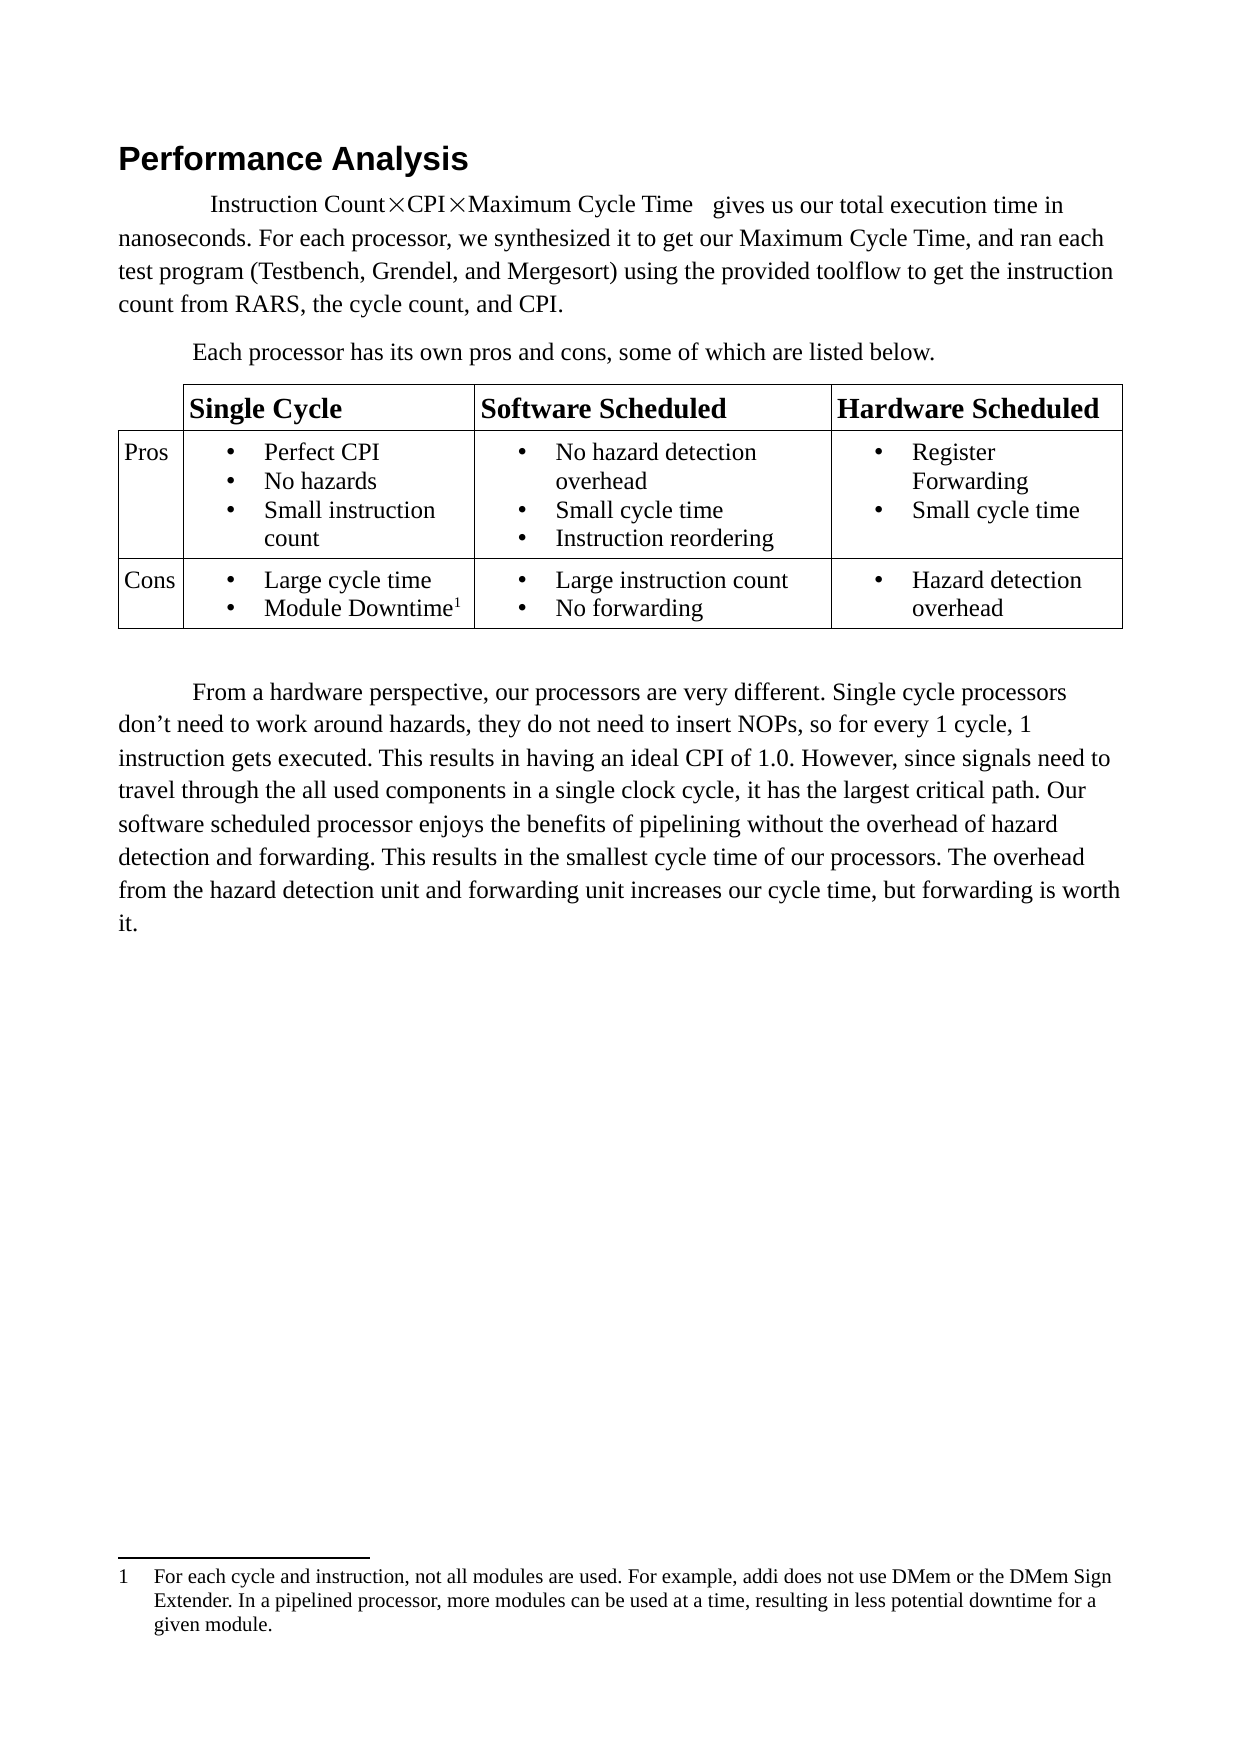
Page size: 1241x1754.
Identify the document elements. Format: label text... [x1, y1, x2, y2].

subtitle Performance Analysis [118, 139, 1122, 178]
table_cell Perfect CPI No hazards Small instruction count [184, 431, 474, 558]
table_cell Register Forwarding Small cycle time [832, 431, 1122, 558]
text From a hardware perspective, our processors are very different. Single cycle processors don’t need to work around hazards, they do not need to insert NOPs, so for every 1 cycle, 1 instruction gets executed. This results in having an ideal CPI of 1.0. However, since signals need to travel through the all used components in a single clock cycle, it has the largest critical path. Our software scheduled processor enjoys the benefits of pipelining without the overhead of hazard detection and forwarding. This results in the smallest cycle time of our processors. The overhead from the hazard detection unit and forwarding unit increases our cycle time, but forwarding is worth it. [118, 677, 1122, 936]
table_header Hardware Scheduled [832, 385, 1122, 430]
table_header Single Cycle [184, 385, 474, 430]
table_cell Pros [119, 431, 183, 558]
text Each processor has its own pros and cons, some of which are listed below. [118, 337, 1122, 366]
table_cell Cons [119, 559, 183, 628]
table_header [118, 384, 183, 430]
text gives us our total execution time in nanoseconds. For each processor, we synthesized it to get our Maximum Cycle Time, and ran each test program (Testbench, Grendel, and Mergesort) using the provided toolflow to get the instruction count from RARS, the cycle count, and CPI. [118, 190, 1122, 318]
table_cell Large instruction count No forwarding [475, 559, 831, 628]
table_cell No hazard detection overhead Small cycle time Instruction reordering [475, 431, 831, 558]
table_cell Hazard detection overhead [832, 559, 1122, 628]
table_cell Large cycle time Module Downtime [184, 559, 474, 628]
table_header Software Scheduled [475, 385, 831, 430]
